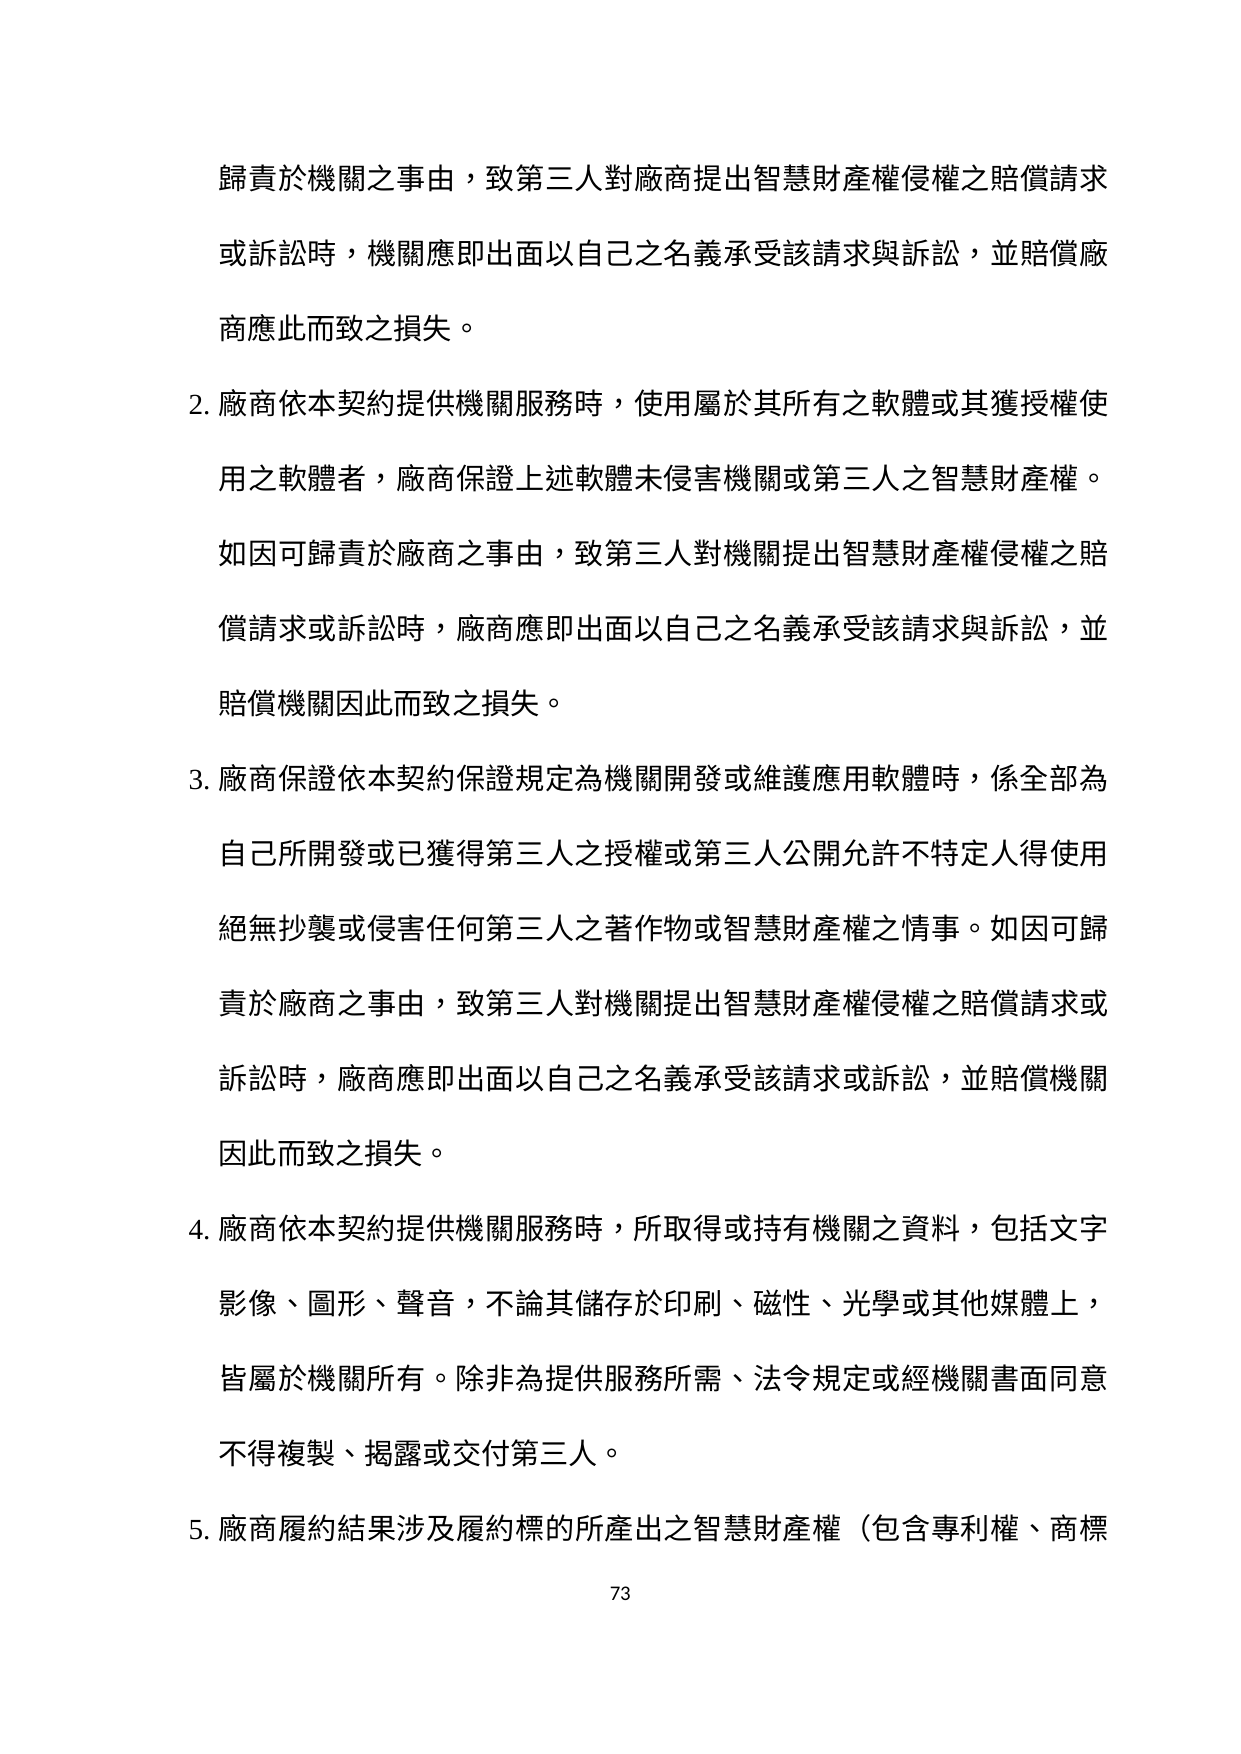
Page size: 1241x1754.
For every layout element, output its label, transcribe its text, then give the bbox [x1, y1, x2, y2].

list 廠商依本契約提供機關服務時，使用屬於其所有之軟體或其獲授權使用之軟體者，廠商保證上述軟體未侵害機關或第三人之智慧財產權。如因可歸責於廠商之事由，致第三人對機關提出智慧財產權侵權之賠償請求或訴訟時，廠商應即出面以自己之名義承受該請求與訴訟，並賠償機關因此而致之損失。 [188, 364, 1110, 739]
list 廠商依本契約提供機關服務時，所取得或持有機關之資料，包括文字、影像、圖形、聲音，不論其儲存於印刷、磁性、光學或其他媒體上，皆屬於機關所有。除非為提供服務所需、法令規定或經機關書面同意，不得複製、揭露或交付第三人。 [188, 1189, 1110, 1489]
list 歸責於機關之事由，致第三人對廠商提出智慧財產權侵權之賠償請求或訴訟時，機關應即出面以自己之名義承受該請求與訴訟，並賠償廠商應此而致之損失。 [188, 139, 1110, 364]
list 廠商履約結果涉及履約標的所產出之智慧財產權（包含專利權、商標 [188, 1489, 1110, 1564]
list 廠商保證依本契約保證規定為機關開發或維護應用軟體時，係全部為自己所開發或已獲得第三人之授權或第三人公開允許不特定人得使用，絕無抄襲或侵害任何第三人之著作物或智慧財產權之情事。如因可歸責於廠商之事由，致第三人對機關提出智慧財產權侵權之賠償請求或訴訟時，廠商應即出面以自己之名義承受該請求或訴訟，並賠償機關因此而致之損失。 [188, 739, 1110, 1189]
